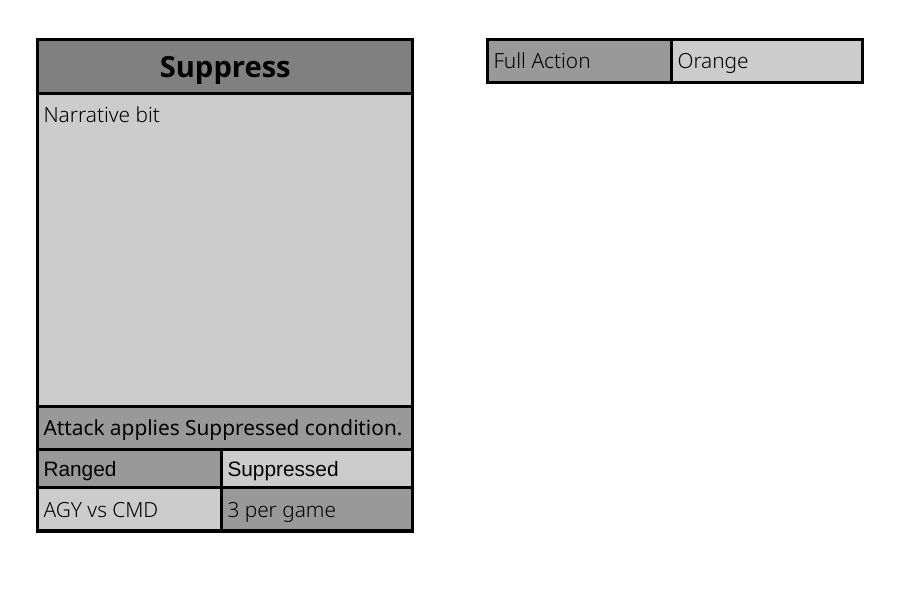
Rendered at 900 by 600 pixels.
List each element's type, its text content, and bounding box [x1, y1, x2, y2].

table_cell Attack applies Suppressed condition. [39, 408, 411, 448]
table_cell Ranged [39, 451, 220, 486]
table_cell Full Action [489, 41, 670, 81]
table_cell Narrative bit [39, 95, 411, 405]
table_header Suppress [39, 41, 411, 92]
table_cell AGY vs CMD [39, 489, 220, 529]
table_cell Suppressed [223, 451, 411, 486]
table_cell Orange [673, 41, 861, 81]
table_cell 3 per game [223, 489, 411, 529]
